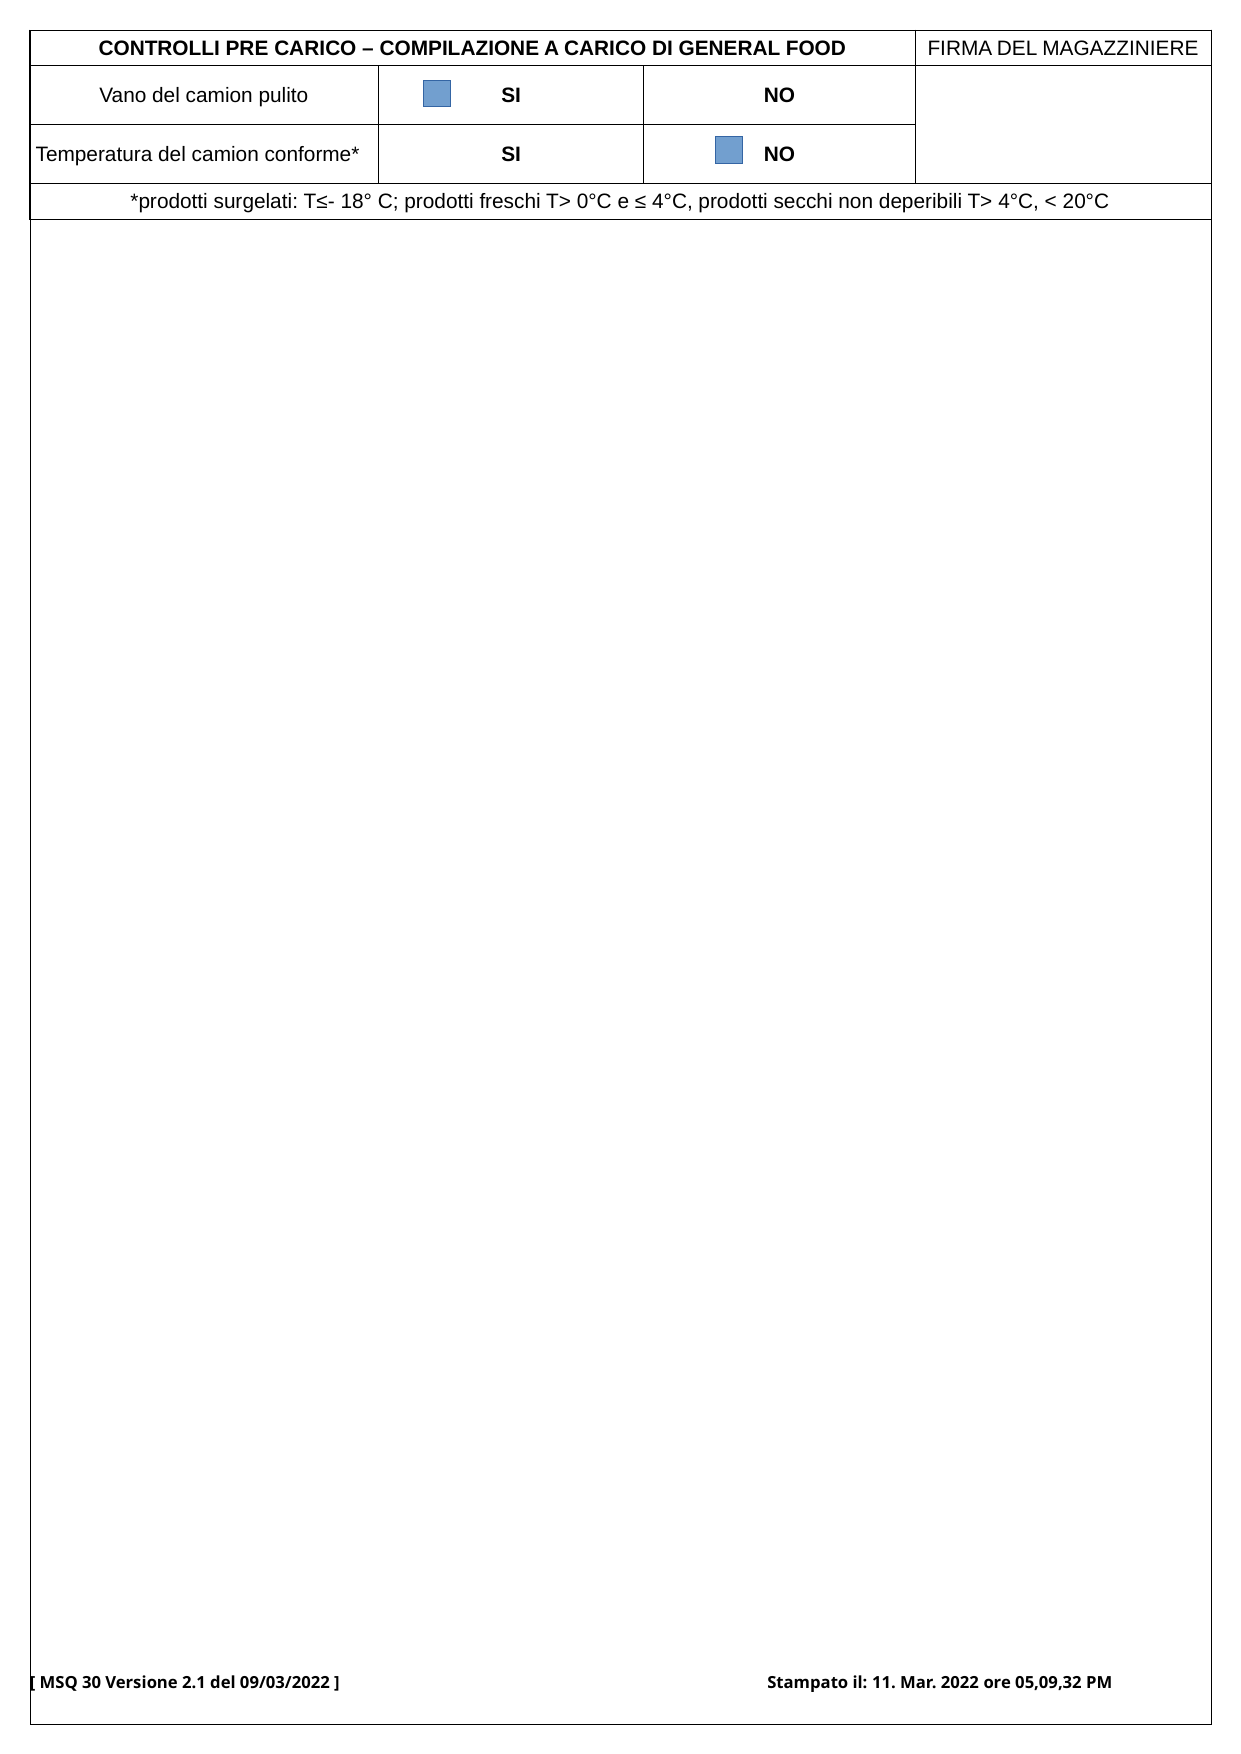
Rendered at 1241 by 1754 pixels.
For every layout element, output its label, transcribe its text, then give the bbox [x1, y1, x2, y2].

table_cell NO [644, 125, 915, 183]
table_header FIRMA DEL MAGAZZINIERE [916, 31, 1211, 65]
table_cell NO [644, 66, 915, 124]
table_cell Temperatura del camion conforme* [31, 125, 378, 183]
table_header CONTROLLI PRE CARICO – COMPILAZIONE A CARICO DI GENERAL FOOD [31, 31, 915, 65]
table_cell Vano del camion pulito [31, 66, 378, 124]
table_cell [916, 66, 1211, 183]
table_cell SI [379, 66, 643, 124]
table_cell SI [379, 125, 643, 183]
table_cell *prodotti surgelati: T≤- 18° C; prodotti freschi T> 0°C e ≤ 4°C, prodotti secchi non deperibili T> 4°C, < 20°C [31, 184, 1211, 219]
